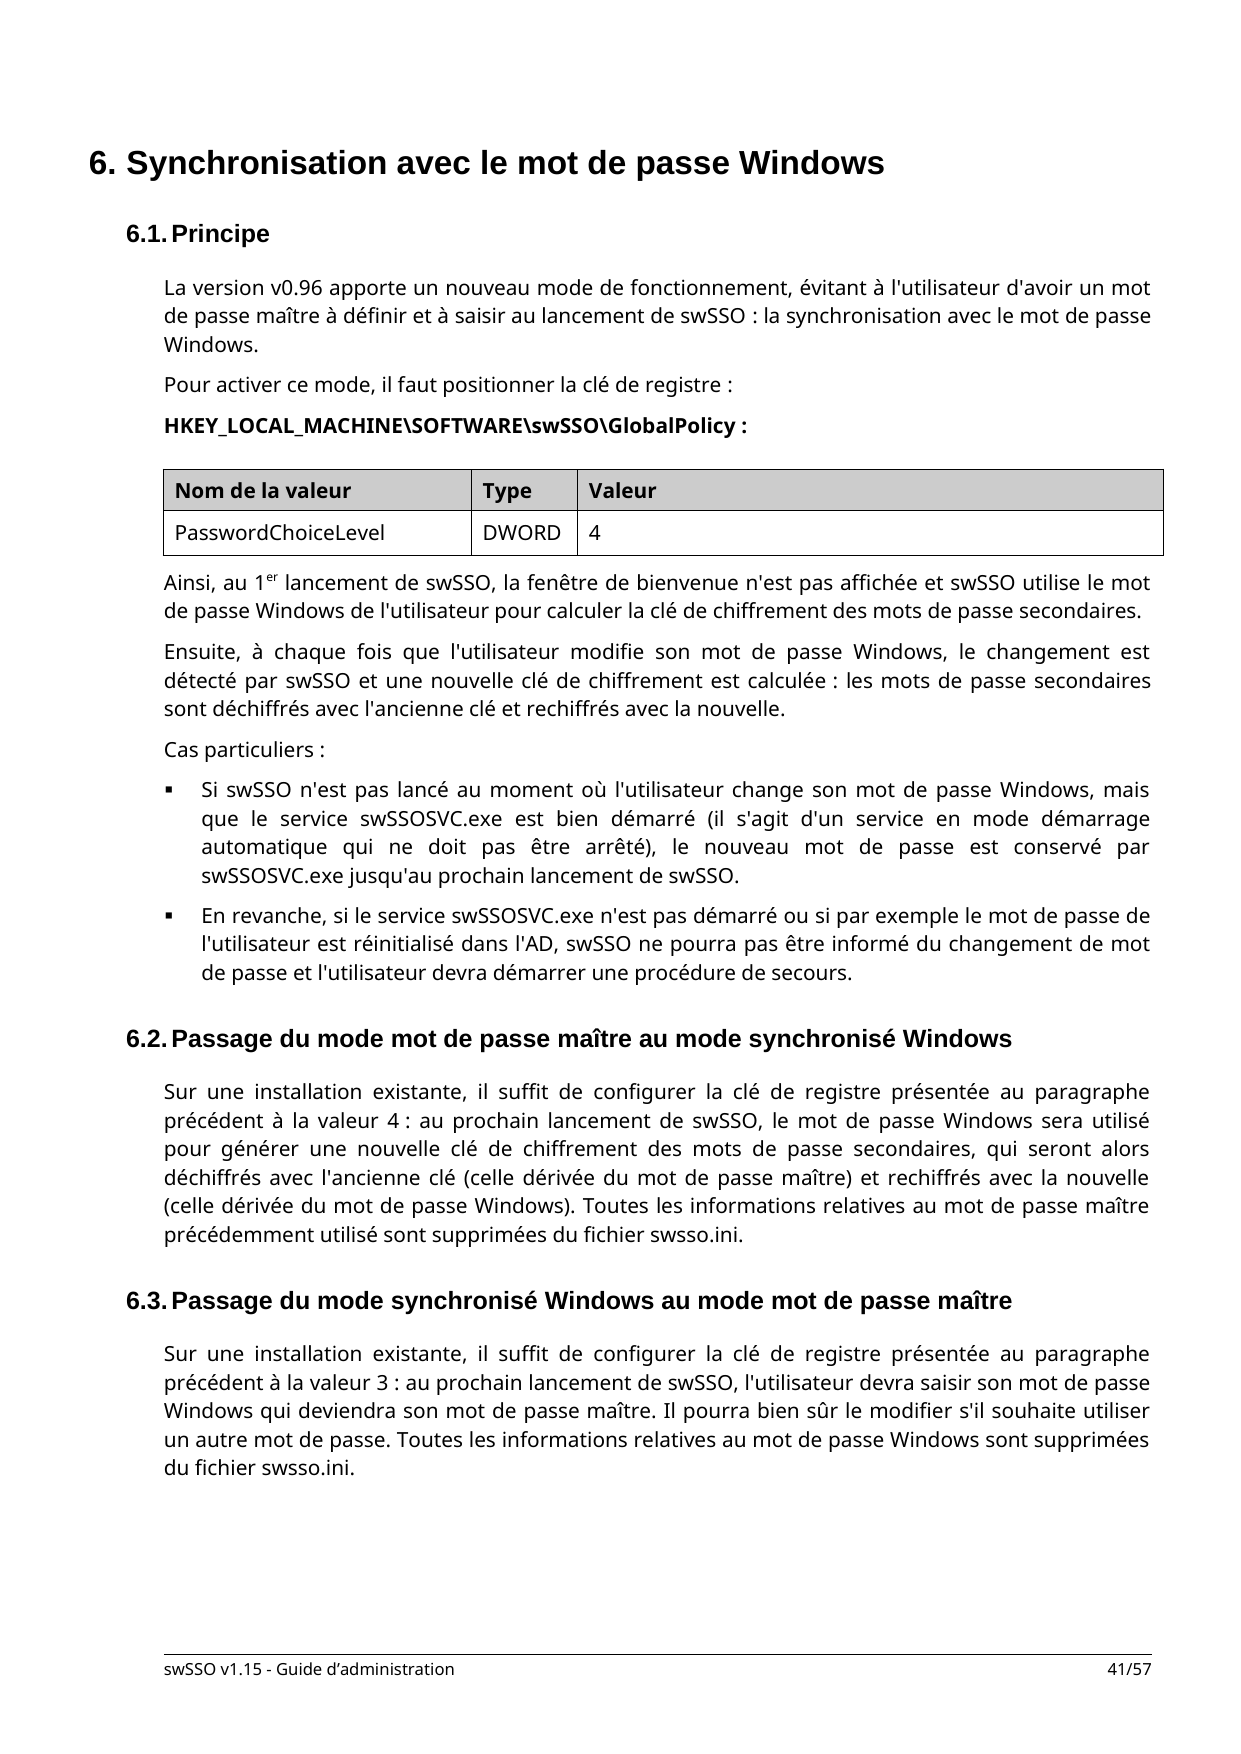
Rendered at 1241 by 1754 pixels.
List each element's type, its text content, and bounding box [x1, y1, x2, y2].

text Sur une installation existante, il suffit de configurer la clé de registre présentée au paragraphe précédent à la valeur 3 : au prochain lancement de swSSO, l'utilisateur devra saisir son mot de passe Windows qui deviendra son mot de passe maître. Il pourra bien sûr le modifier s'il souhaite utiliser un autre mot de passe. Toutes les informations relatives au mot de passe Windows sont supprimées du fichier swsso.ini. [164, 1339, 1152, 1482]
subtitle Principe [126, 219, 1152, 248]
subtitle Passage du mode mot de passe maître au mode synchronisé Windows [126, 1024, 1152, 1052]
text Ensuite, à chaque fois que l'utilisateur modifie son mot de passe Windows, le changement est détecté par swSSO et une nouvelle clé de chiffrement est calculée : les mots de passe secondaires sont déchiffrés avec l'ancienne clé et rechiffrés avec la nouvelle. [164, 637, 1152, 723]
text HKEY_LOCAL_MACHINE\SOFTWARE\swSSO\GlobalPolicy : [164, 412, 1152, 440]
subtitle Synchronisation avec le mot de passe Windows [89, 143, 1152, 182]
list En revanche, si le service swSSOSVC.exe n'est pas démarré ou si par exemple le mot de passe de l'utilisateur est réinitialisé dans l'AD, swSSO ne pourra pas être informé du changement de mot de passe et l'utilisateur devra démarrer une procédure de secours. [164, 901, 1152, 986]
table_cell 4 [578, 511, 1163, 554]
list Si swSSO n'est pas lancé au moment où l'utilisateur change son mot de passe Windows, mais que le service swSSOSVC.exe est bien démarré (il s'agit d'un service en mode démarrage automatique qui ne doit pas être arrêté), le nouveau mot de passe est conservé par swSSOSVC.exe jusqu'au prochain lancement de swSSO. [164, 775, 1152, 889]
table_header Nom de la valeur [164, 470, 471, 510]
subtitle Passage du mode synchronisé Windows au mode mot de passe maître [126, 1286, 1152, 1314]
text Pour activer ce mode, il faut positionner la clé de registre : [164, 371, 1152, 399]
text Sur une installation existante, il suffit de configurer la clé de registre présentée au paragraphe précédent à la valeur 4 : au prochain lancement de swSSO, le mot de passe Windows sera utilisé pour générer une nouvelle clé de chiffrement des mots de passe secondaires, qui seront alors déchiffrés avec l'ancienne clé (celle dérivée du mot de passe maître) et rechiffrés avec la nouvelle (celle dérivée du mot de passe Windows). Toutes les informations relatives au mot de passe maître précédemment utilisé sont supprimées du fichier swsso.ini. [164, 1077, 1152, 1248]
table_header Type [472, 470, 577, 510]
text Ainsi, au 1er lancement de swSSO, la fenêtre de bienvenue n'est pas affichée et swSSO utilise le mot de passe Windows de l'utilisateur pour calculer la clé de chiffrement des mots de passe secondaires. [164, 568, 1152, 625]
table_header Valeur [578, 470, 1163, 510]
text La version v0.96 apporte un nouveau mode de fonctionnement, évitant à l'utilisateur d'avoir un mot de passe maître à définir et à saisir au lancement de swSSO : la synchronisation avec le mot de passe Windows. [164, 273, 1152, 358]
table_cell DWORD [472, 511, 577, 554]
text Cas particuliers : [164, 735, 1152, 764]
table_cell PasswordChoiceLevel [164, 511, 471, 554]
